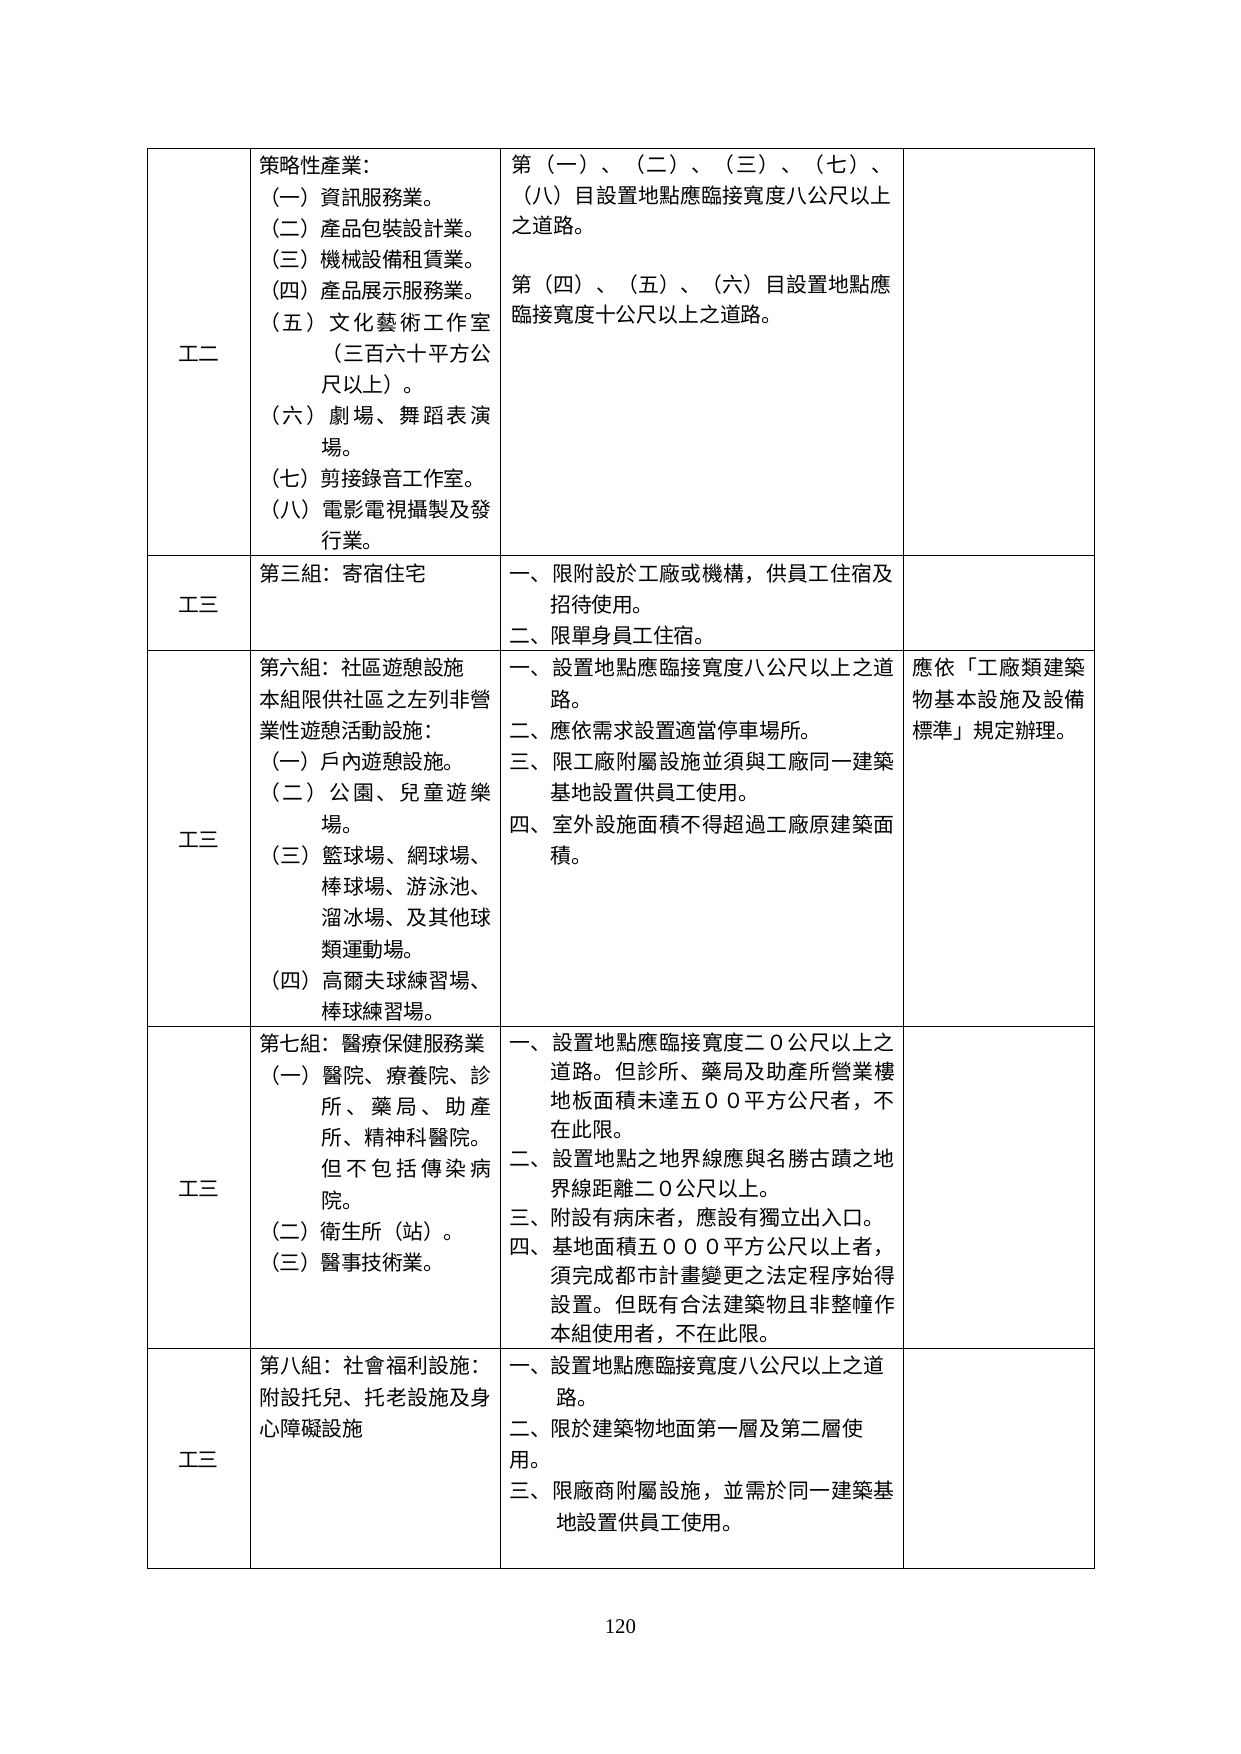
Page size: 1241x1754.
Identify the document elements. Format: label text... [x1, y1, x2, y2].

table_cell [904, 1027, 1094, 1348]
table_cell 策略性產業： （一）資訊服務業。 （二）產品包裝設計業。 （三）機械設備租賃業。 （四）產品展示服務業。 （五）文化藝術工作室（三百六十平方公尺以上）。 （六）劇場、舞蹈表演場。 （七）剪接錄音工作室。 （八）電影電視攝製及發行業。 [251, 149, 500, 555]
table_cell 應依「工廠類建築物基本設施及設備標準」規定辦理。 [904, 651, 1094, 1026]
table_cell 工三 [148, 556, 250, 650]
table_cell [904, 1349, 1094, 1567]
table_cell [904, 556, 1094, 650]
table_cell 第七組：醫療保健服務業 （一）醫院、療養院、診所、藥局、助產所、精神科醫院。但不包括傳染病院。 （二）衛生所（站）。 （三）醫事技術業。 [251, 1027, 500, 1348]
table_cell 一、設置地點應臨接寬度八公尺以上之道路。 二、應依需求設置適當停車場所。 三、限工廠附屬設施並須與工廠同一建築基地設置供員工使用。 四、室外設施面積不得超過工廠原建築面積。 [501, 651, 903, 1026]
table_cell 第八組：社會福利設施：附設托兒、托老設施及身心障礙設施 [251, 1349, 500, 1567]
table_cell 第六組：社區遊憩設施 本組限供社區之左列非營業性遊憩活動設施： （一）戶內遊憩設施。 （二）公園、兒童遊樂場。 （三）籃球場、網球場、棒球場、游泳池、溜冰場、及其他球類運動場。 （四）高爾夫球練習場、棒球練習場。 [251, 651, 500, 1026]
table_cell 一、限附設於工廠或機構，供員工住宿及招待使用。 二、限單身員工住宿。 [501, 556, 903, 650]
table_cell 第三組：寄宿住宅 [251, 556, 500, 650]
table_cell 第（一）、（二）、（三）、（七）、（八）目設置地點應臨接寬度八公尺以上之道路。 第（四）、（五）、（六）目設置地點應臨接寬度十公尺以上之道路。 [501, 149, 903, 555]
table_cell 工三 [148, 1349, 250, 1567]
table_cell 一、設置地點應臨接寬度二０公尺以上之道路。但診所、藥局及助產所營業樓地板面積未達五００平方公尺者，不在此限。 二、設置地點之地界線應與名勝古蹟之地界線距離二０公尺以上。 三、附設有病床者，應設有獨立出入口。 四、基地面積五０００平方公尺以上者，須完成都市計畫變更之法定程序始得設置。但既有合法建築物且非整幢作本組使用者，不在此限。 [501, 1027, 903, 1348]
table_cell 工三 [148, 1027, 250, 1348]
table_cell 工二 [148, 149, 250, 555]
table_cell 一、設置地點應臨接寬度八公尺以上之道路。 二、限於建築物地面第一層及第二層使用。 三、限廠商附屬設施，並需於同一建築基地設置供員工使用。 [501, 1349, 903, 1567]
table_cell 工三 [148, 651, 250, 1026]
table_cell [904, 149, 1094, 555]
